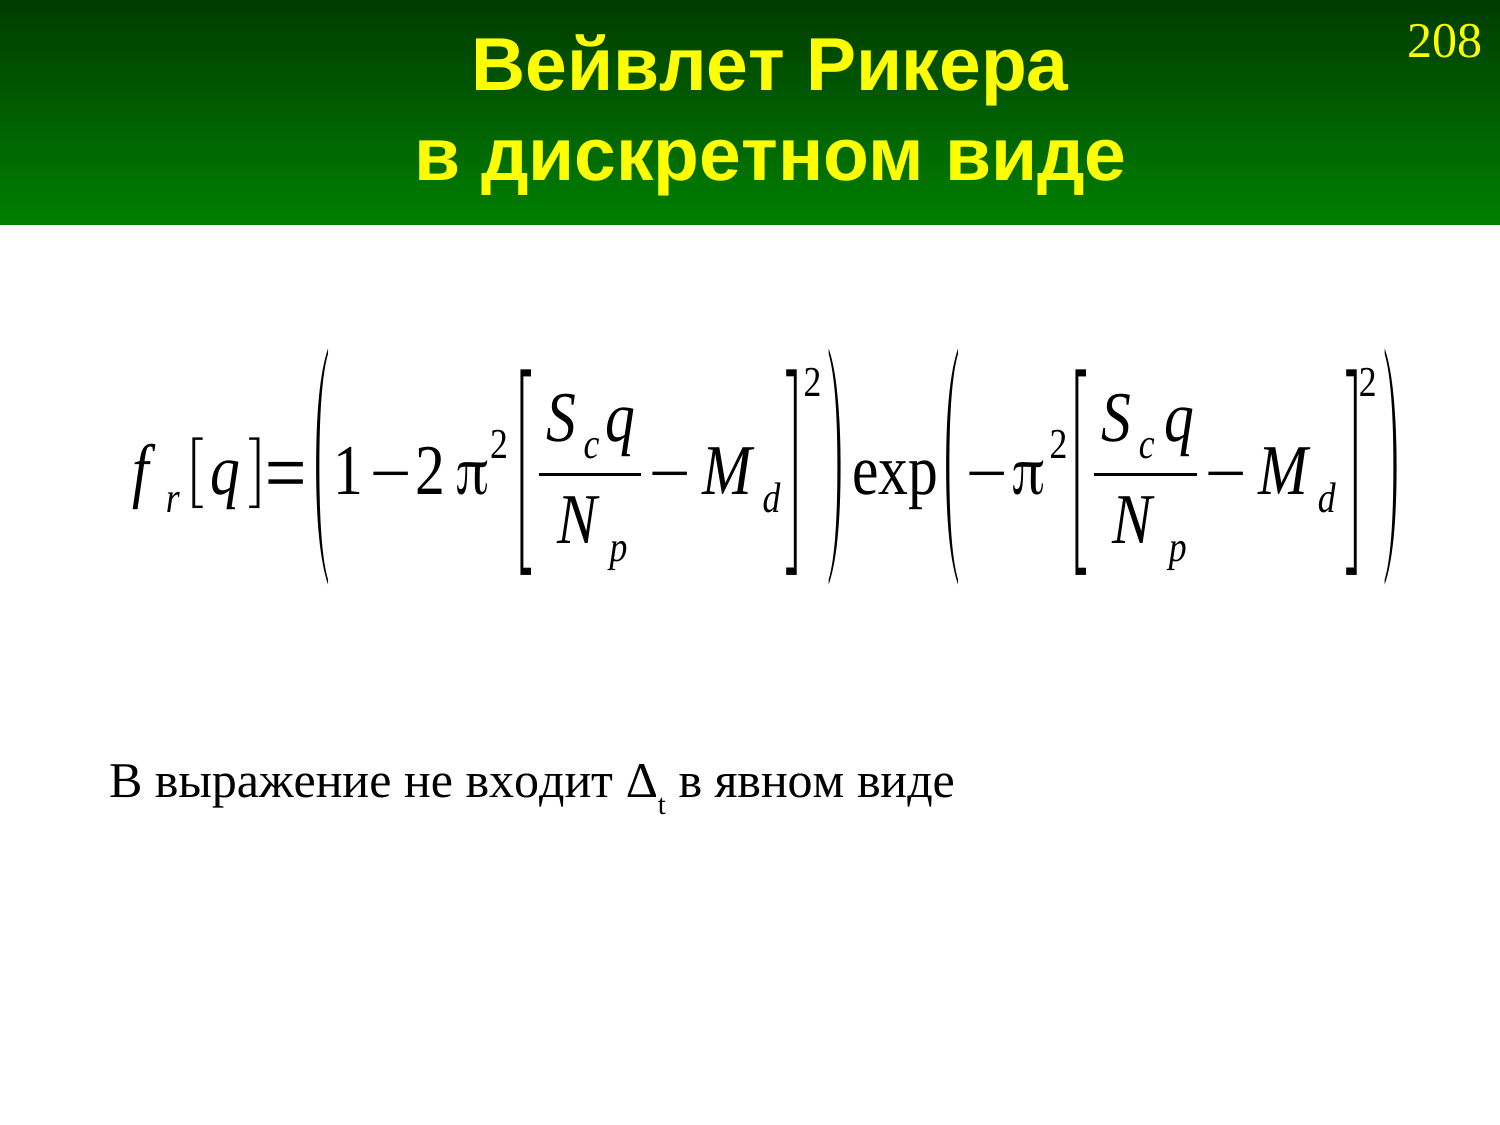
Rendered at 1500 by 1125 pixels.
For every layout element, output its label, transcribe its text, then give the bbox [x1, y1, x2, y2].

text_box В выражение не входит Δt в явном виде [94, 740, 965, 828]
chart [106, 347, 1417, 591]
title Вейвлет Рикера в дискретном виде [100, 7, 1441, 204]
